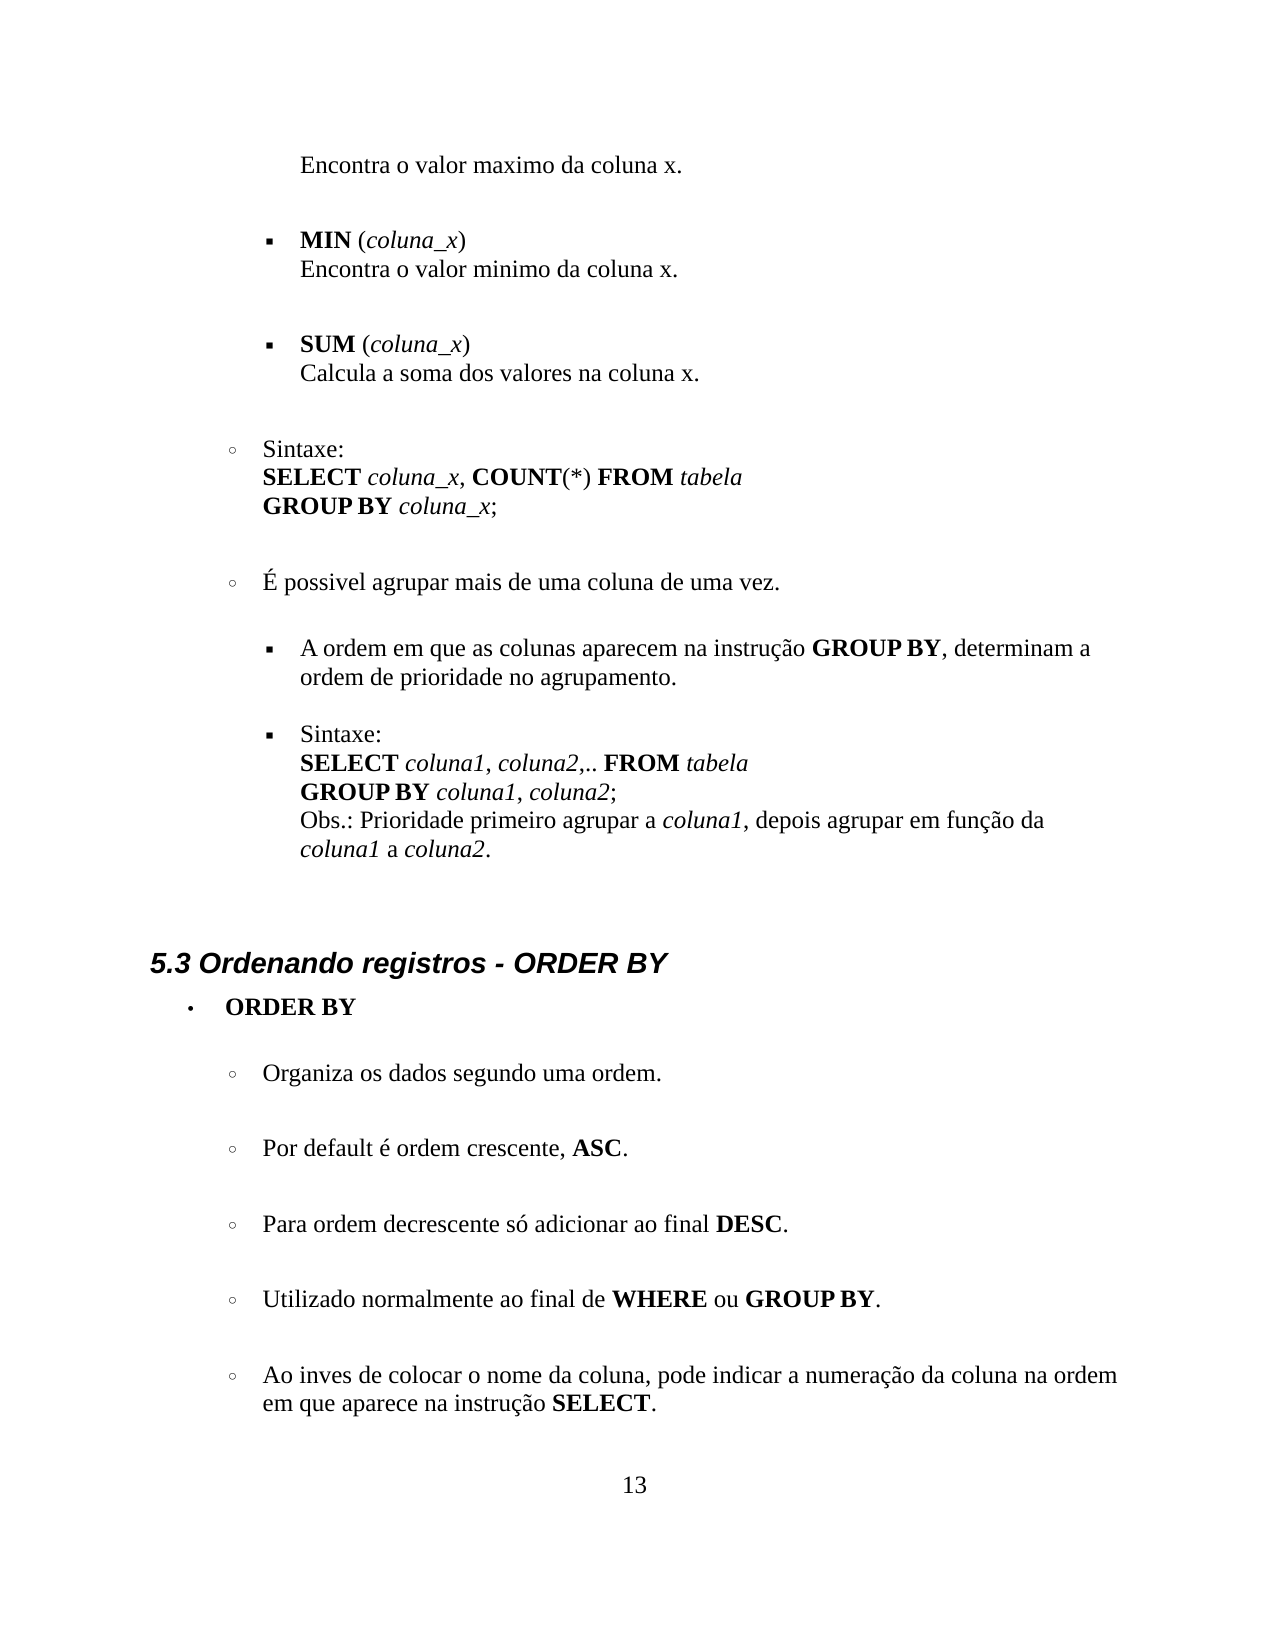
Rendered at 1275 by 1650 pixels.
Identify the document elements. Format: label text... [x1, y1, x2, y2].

list Por default é ordem crescente, ASC. [225, 1133, 1125, 1191]
list Utilizado normalmente ao final de WHERE ou GROUP BY. [225, 1284, 1125, 1342]
list Para ordem decrescente só adicionar ao final DESC. [225, 1209, 1125, 1266]
list ORDER BY [187, 992, 1125, 1049]
subtitle 5.3 Ordenando registros - ORDER BY [150, 946, 1125, 979]
list Ao inves de colocar o nome da coluna, pode indicar a numeração da coluna na ordem em que aparece na instrução SELECT. [225, 1360, 1125, 1417]
list Sintaxe: SELECT coluna_x, COUNT(*) FROM tabela GROUP BY coluna_x; [225, 434, 1125, 549]
list MIN (coluna_x) Encontra o valor minimo da coluna x. [262, 225, 1125, 312]
list É possivel agrupar mais de uma coluna de uma vez. [225, 567, 1125, 624]
list SUM (coluna_x) Calcula a soma dos valores na coluna x. [262, 329, 1125, 416]
list Sintaxe: SELECT coluna1, coluna2,.. FROM tabela GROUP BY coluna1, coluna2; Obs.: Prioridade primeiro agrupar a coluna1, depois agrupar em função da coluna1 a coluna2. [262, 719, 1125, 892]
list A ordem em que as colunas aparecem na instrução GROUP BY, determinam a ordem de prioridade no agrupamento. [262, 633, 1125, 719]
list Encontra o valor maximo da coluna x. [262, 150, 1125, 207]
list Organiza os dados segundo uma ordem. [225, 1058, 1125, 1116]
